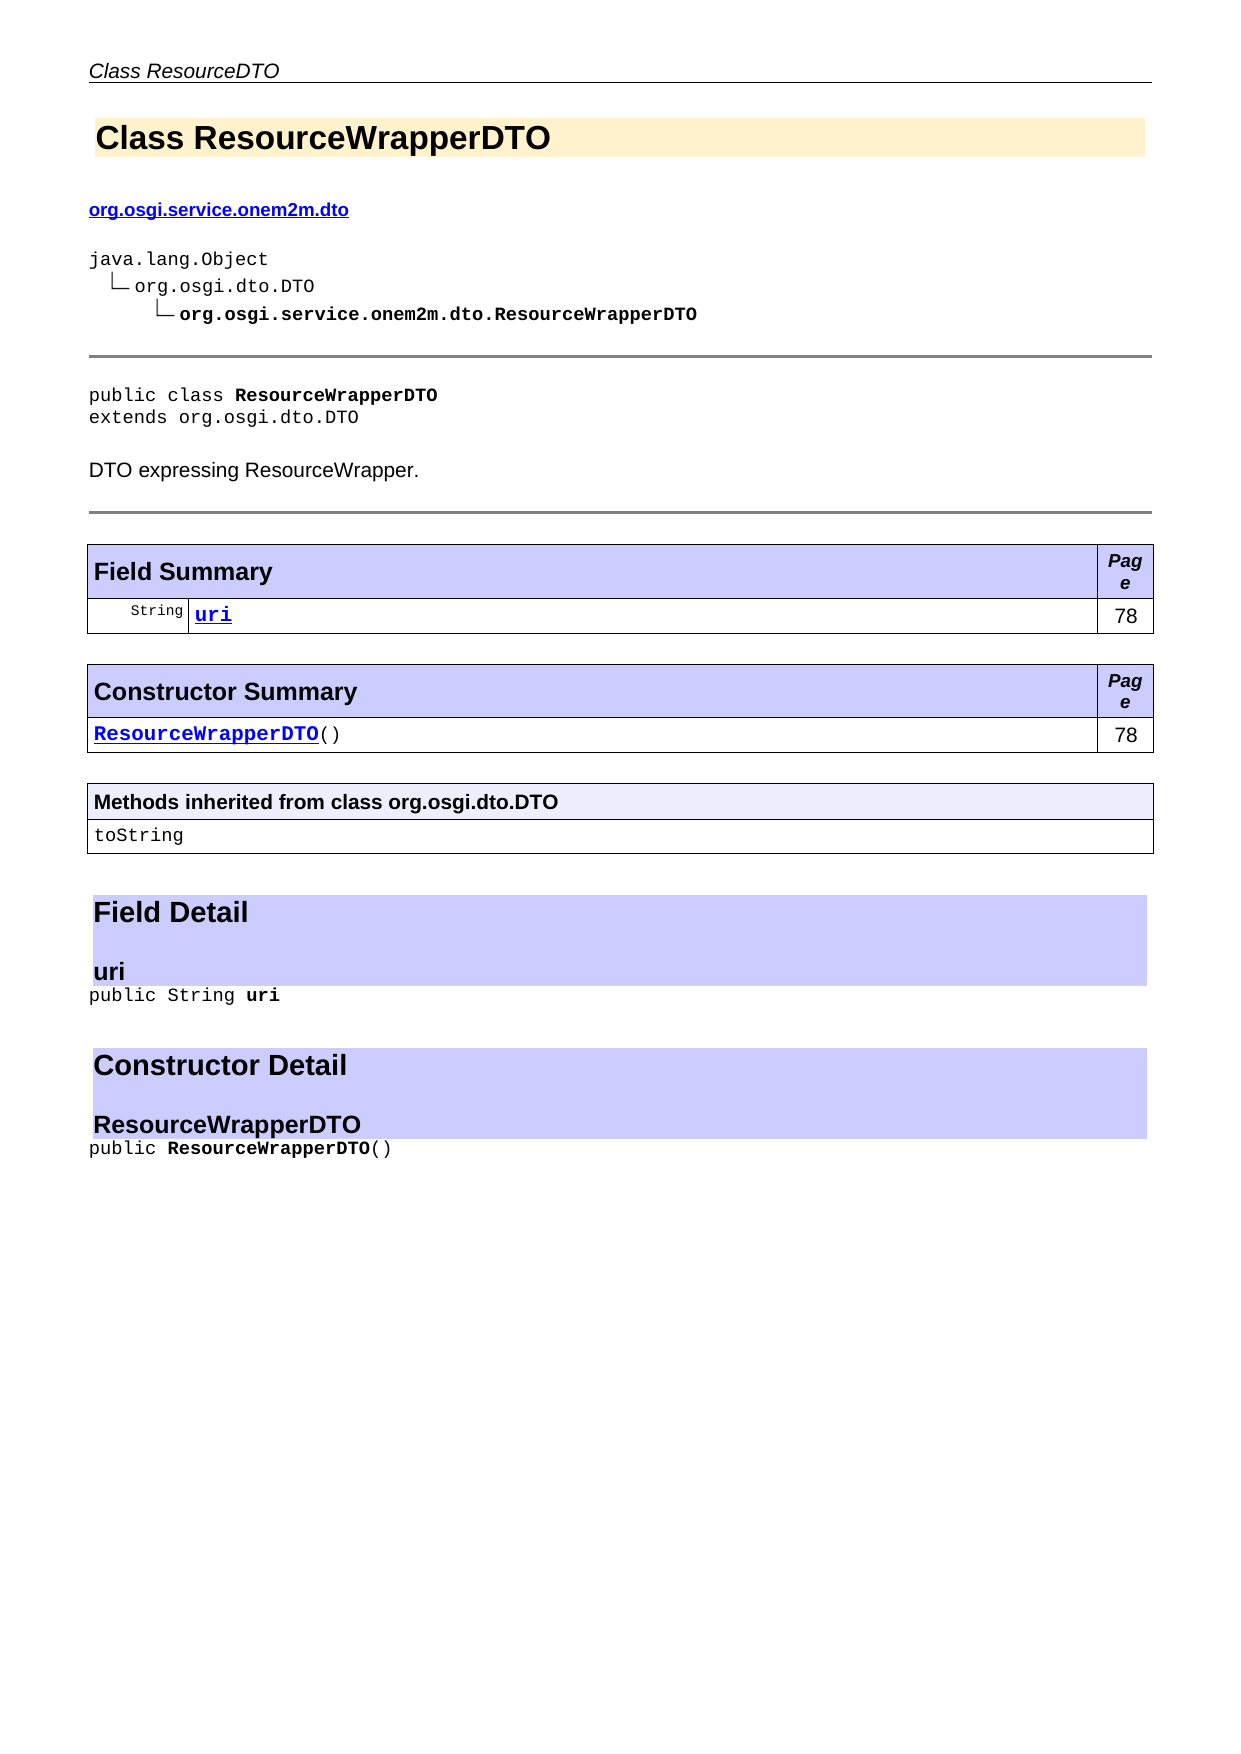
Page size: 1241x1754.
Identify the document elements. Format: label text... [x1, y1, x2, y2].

table_cell ResourceWrapperDTO() [88, 718, 1097, 752]
table_cell String [88, 599, 188, 632]
text public ResourceWrapperDTO() [88, 1139, 1152, 1160]
table_header Methods inherited from class org.osgi.dto.DTO [88, 784, 1153, 819]
subtitle uri [93, 957, 1147, 986]
table_cell 78 [1098, 718, 1153, 752]
table_cell toString [88, 820, 1153, 853]
table_cell 78 [1098, 599, 1153, 632]
text java.lang.Object [88, 249, 1152, 271]
text org.osgi.service.onem2m.dto.ResourceWrapperDTO [88, 298, 1152, 326]
subtitle Constructor Detail [93, 1048, 1147, 1082]
subtitle Field Detail [93, 895, 1147, 929]
text public class ResourceWrapperDTO [88, 386, 1152, 407]
text public String uri [88, 986, 1152, 1007]
text org.osgi.service.onem2m.dto [88, 198, 1152, 220]
table_header Page [1098, 545, 1153, 598]
text DTO expressing ResourceWrapper. [88, 458, 1152, 482]
table_header Page [1098, 665, 1153, 717]
picture [111, 270, 135, 293]
text extends org.osgi.dto.DTO [88, 407, 1152, 429]
subtitle Class ResourceWrapperDTO [95, 118, 1145, 157]
text org.osgi.dto.DTO [88, 271, 1152, 298]
picture [156, 298, 180, 320]
subtitle ResourceWrapperDTO [93, 1110, 1147, 1139]
table_header Field Summary [88, 545, 1097, 598]
table_cell uri [189, 599, 1097, 632]
table_header Constructor Summary [88, 665, 1097, 717]
